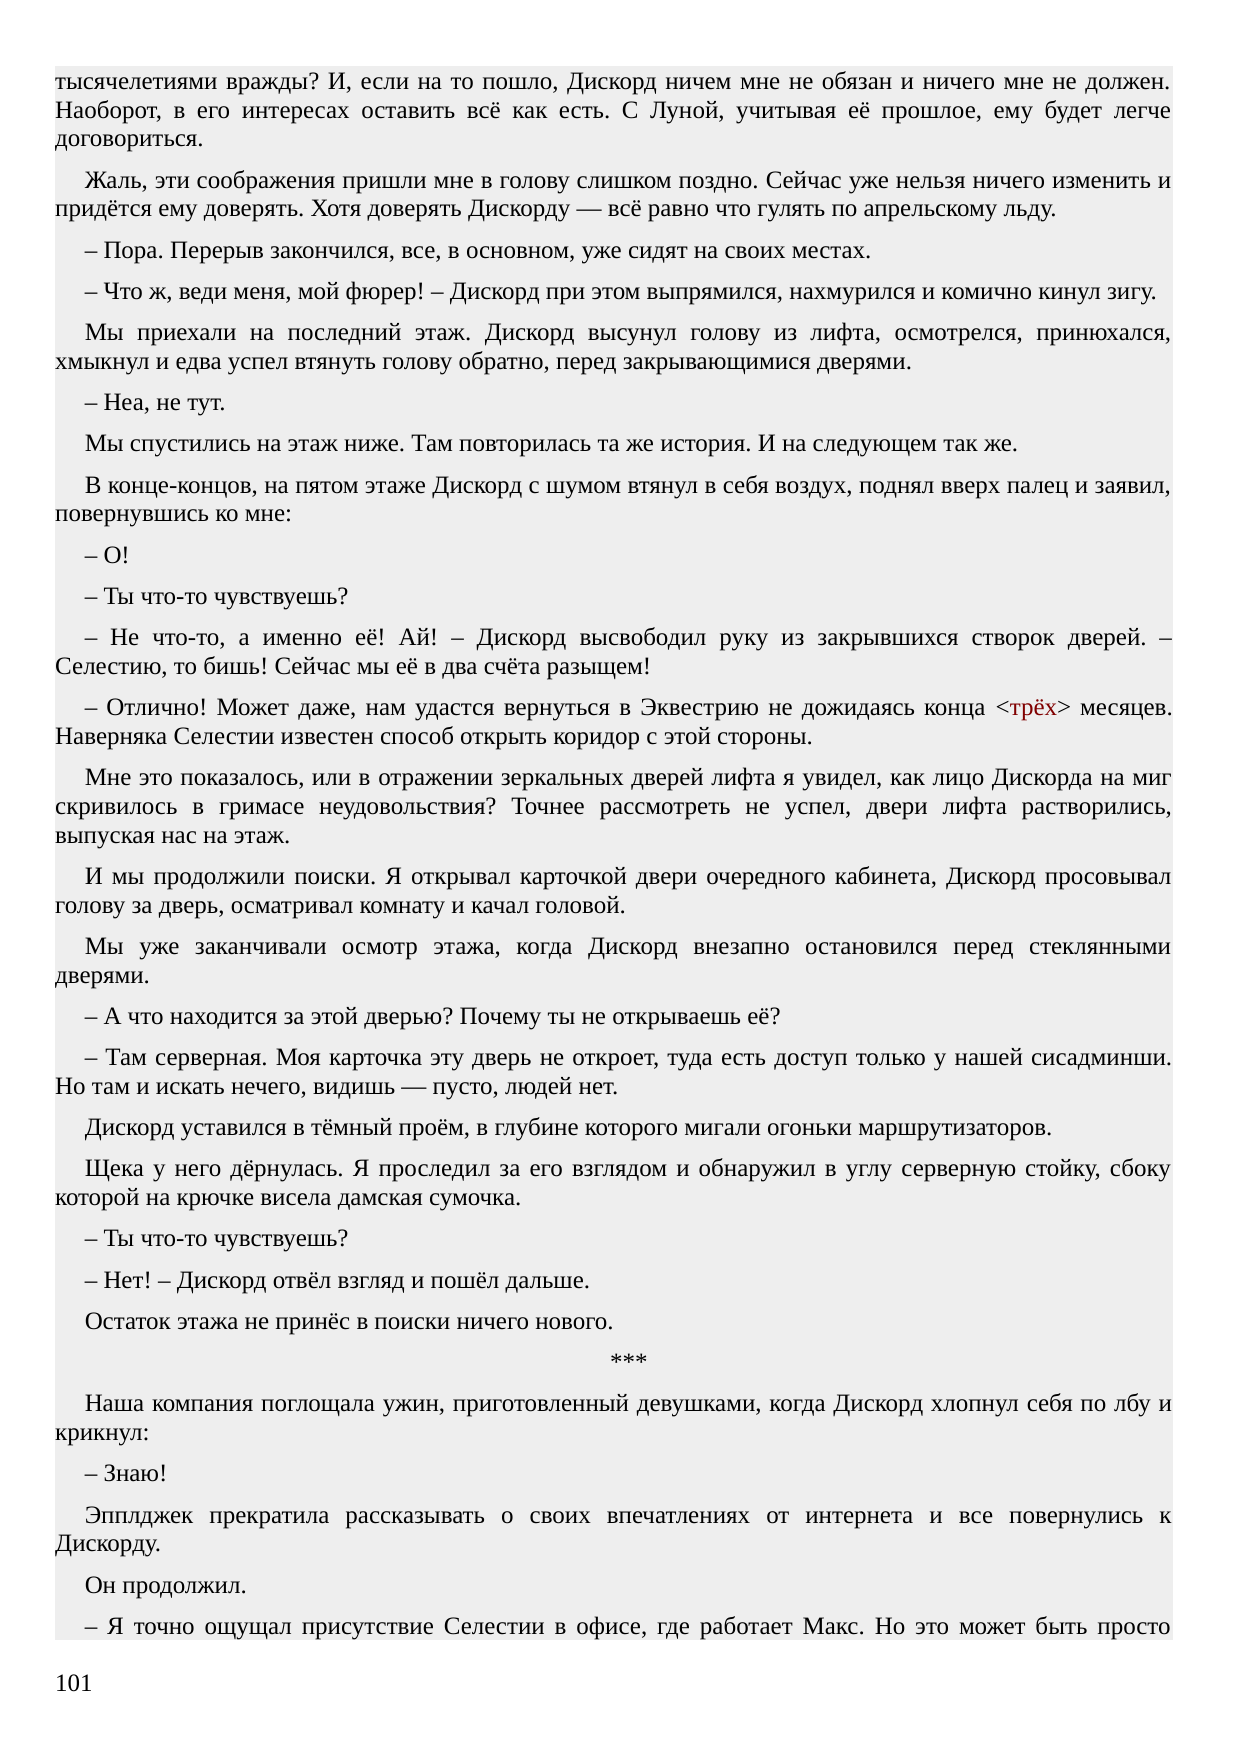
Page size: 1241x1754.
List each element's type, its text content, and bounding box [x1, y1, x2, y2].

text – О! [55, 540, 1173, 568]
text Щека у него дёрнулась. Я проследил за его взглядом и обнаружил в углу серверную стойку, сбоку которой на крючке висела дамская сумочка. [55, 1153, 1173, 1211]
text Наша компания поглощала ужин, приготовленный девушками, когда Дискорд хлопнул себя по лбу и крикнул: [55, 1388, 1173, 1446]
text Эпплджек прекратила рассказывать о своих впечатлениях от интернета и все повернулись к Дискорду. [55, 1500, 1173, 1557]
text В конце-концов, на пятом этаже Дискорд с шумом втянул в себя воздух, поднял вверх палец и заявил, повернувшись ко мне: [55, 470, 1173, 527]
text – Пора. Перерыв закончился, все, в основном, уже сидят на своих местах. [55, 235, 1173, 263]
text – Не что-то, а именно её! Ай! – Дискорд высвободил руку из закрывшихся створок дверей. – Селестию, то бишь! Сейчас мы её в два счёта разыщем! [55, 622, 1173, 680]
text – Я точно ощущал присутствие Селестии в офисе, где работает Макс. Но это может быть просто [55, 1611, 1173, 1640]
text тысячелетиями вражды? И, если на то пошло, Дискорд ничем мне не обязан и ничего мне не должен. Наоборот, в его интересах оставить всё как есть. С Луной, учитывая её прошлое, ему будет легче договориться. [55, 66, 1173, 152]
text Мы спустились на этаж ниже. Там повторилась та же история. И на следующем так же. [55, 428, 1173, 457]
text Мы приехали на последний этаж. Дискорд высунул голову из лифта, осмотрелся, принюхался, хмыкнул и едва успел втянуть голову обратно, перед закрывающимися дверями. [55, 317, 1173, 375]
text – А что находится за этой дверью? Почему ты не открываешь её? [55, 1001, 1173, 1030]
text – Ты что-то чувствуешь? [55, 581, 1173, 610]
text Остаток этажа не принёс в поиски ничего нового. [55, 1306, 1173, 1335]
text Он продолжил. [55, 1570, 1173, 1598]
text Мне это показалось, или в отражении зеркальных дверей лифта я увидел, как лицо Дискорда на миг скривилось в гримасе неудовольствия? Точнее рассмотреть не успел, двери лифта растворились, выпуская нас на этаж. [55, 762, 1173, 848]
text – Ты что-то чувствуешь? [55, 1223, 1173, 1252]
text – Что ж, веди меня, мой фюрер! – Дискорд при этом выпрямился, нахмурился и комично кинул зигу. [55, 276, 1173, 305]
text – Отлично! Может даже, нам удастся вернуться в Эквестрию не дожидаясь конца <трёх> месяцев. Наверняка Селестии известен способ открыть коридор с этой стороны. [55, 692, 1173, 750]
text Жаль, эти соображения пришли мне в голову слишком поздно. Сейчас уже нельзя ничего изменить и придётся ему доверять. Хотя доверять Дискорду — всё равно что гулять по апрельскому льду. [55, 165, 1173, 222]
text И мы продолжили поиски. Я открывал карточкой двери очередного кабинета, Дискорд просовывал голову за дверь, осматривал комнату и качал головой. [55, 861, 1173, 918]
text – Неа, не тут. [55, 387, 1173, 416]
text *** [55, 1347, 1173, 1376]
text – Знаю! [55, 1458, 1173, 1487]
text Дискорд уставился в тёмный проём, в глубине которого мигали огоньки маршрутизаторов. [55, 1112, 1173, 1141]
text – Там серверная. Моя карточка эту дверь не откроет, туда есть доступ только у нашей сисадминши. Но там и искать нечего, видишь — пусто, людей нет. [55, 1042, 1173, 1100]
text – Нет! – Дискорд отвёл взгляд и пошёл дальше. [55, 1265, 1173, 1293]
text Мы уже заканчивали осмотр этажа, когда Дискорд внезапно остановился перед стеклянными дверями. [55, 931, 1173, 988]
